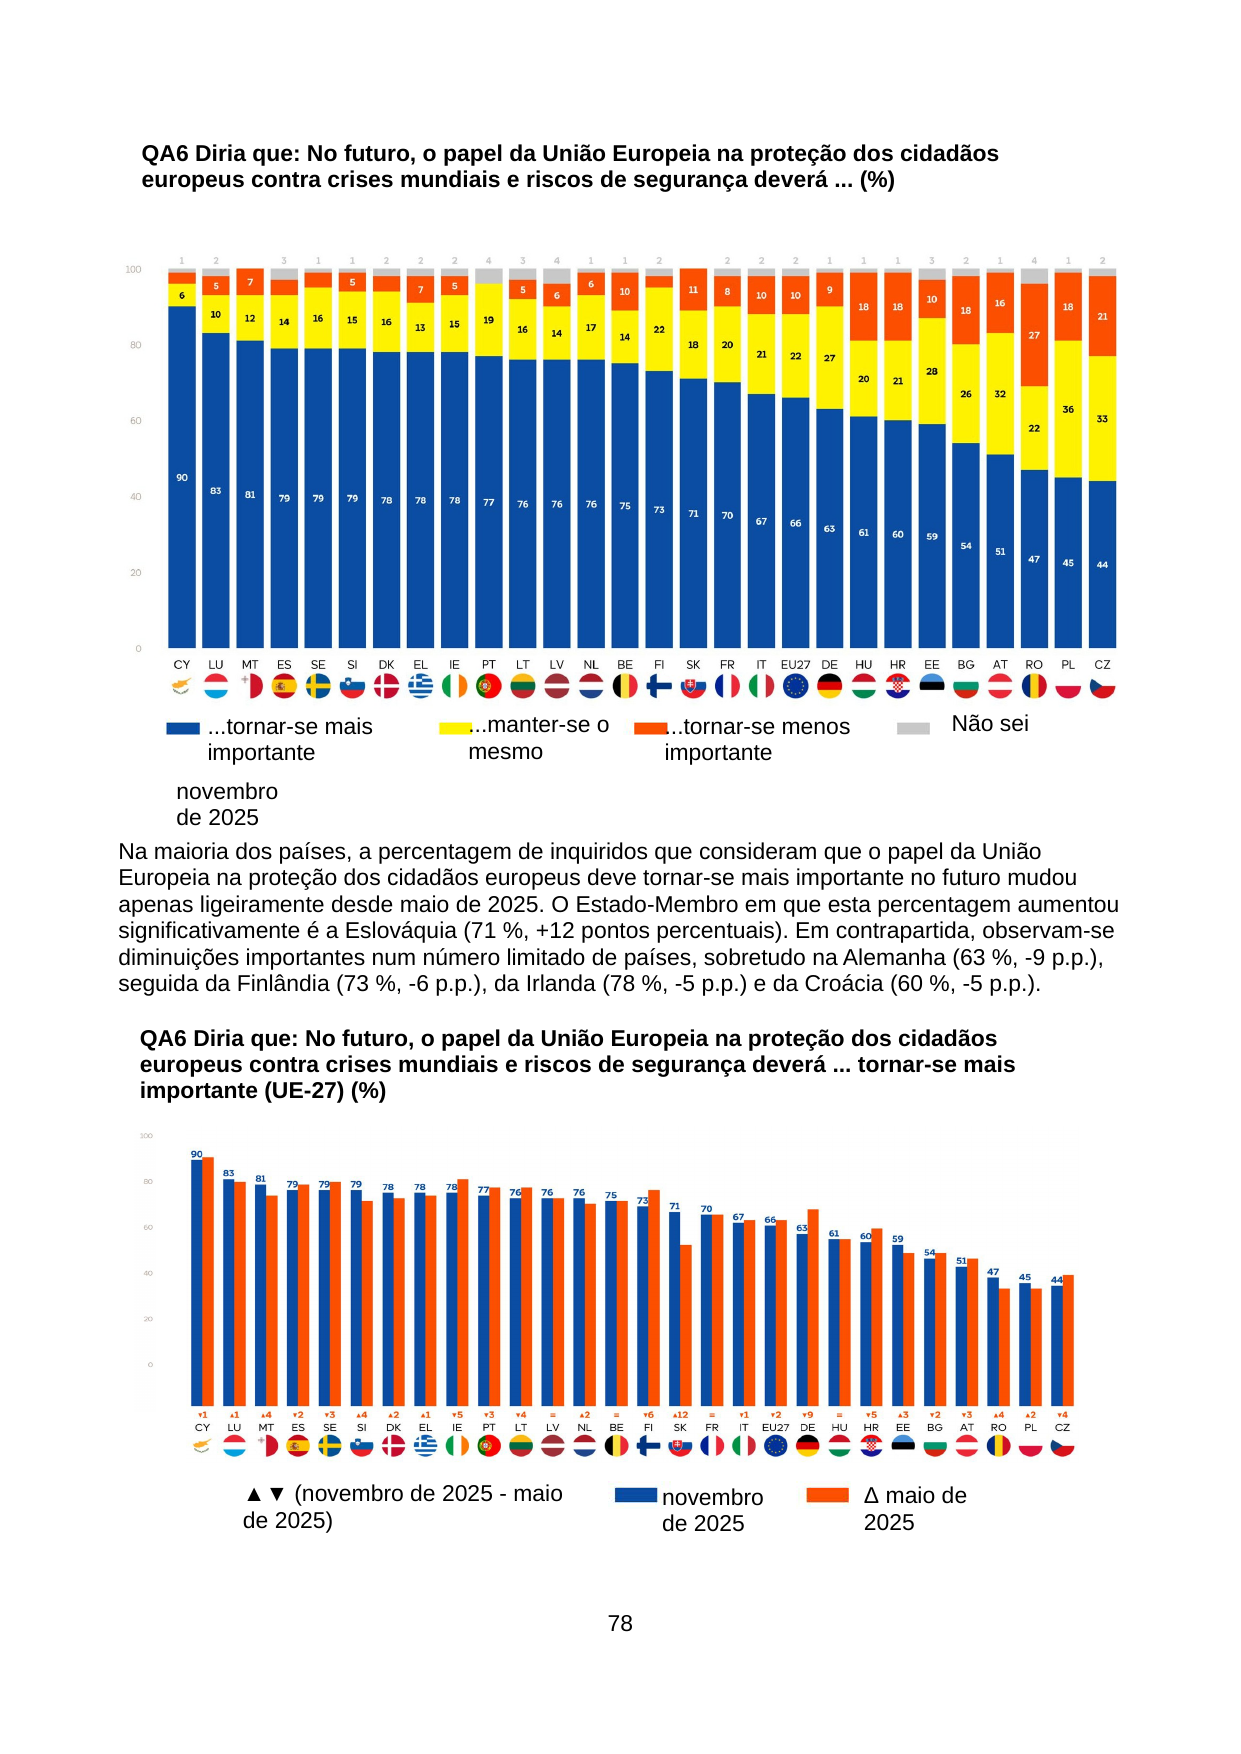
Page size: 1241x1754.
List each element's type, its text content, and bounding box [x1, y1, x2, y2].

picture [186, 1126, 1079, 1463]
picture [120, 252, 1122, 710]
picture [134, 1130, 156, 1412]
picture [163, 715, 930, 735]
text Na maioria dos países, a percentagem de inquiridos que consideram que o papel da União Europeia na proteção dos cidadãos europeus deve tornar-se mais importante no futuro mudou apenas ligeiramente desde maio de 2025. O Estado-Membro em que esta percentagem aumentou significativamente é a Eslováquia (71 %, +12 pontos percentuais). Em contrapartida, observam-se diminuições importantes num número limitado de países, sobretudo na Alemanha (63 %, -9 p.p.), seguida da Finlândia (73 %, -6 p.p.), da Irlanda (78 %, -5 p.p.) e da Croácia (60 %, -5 p.p.). [118, 124, 1122, 996]
picture [603, 1474, 851, 1509]
